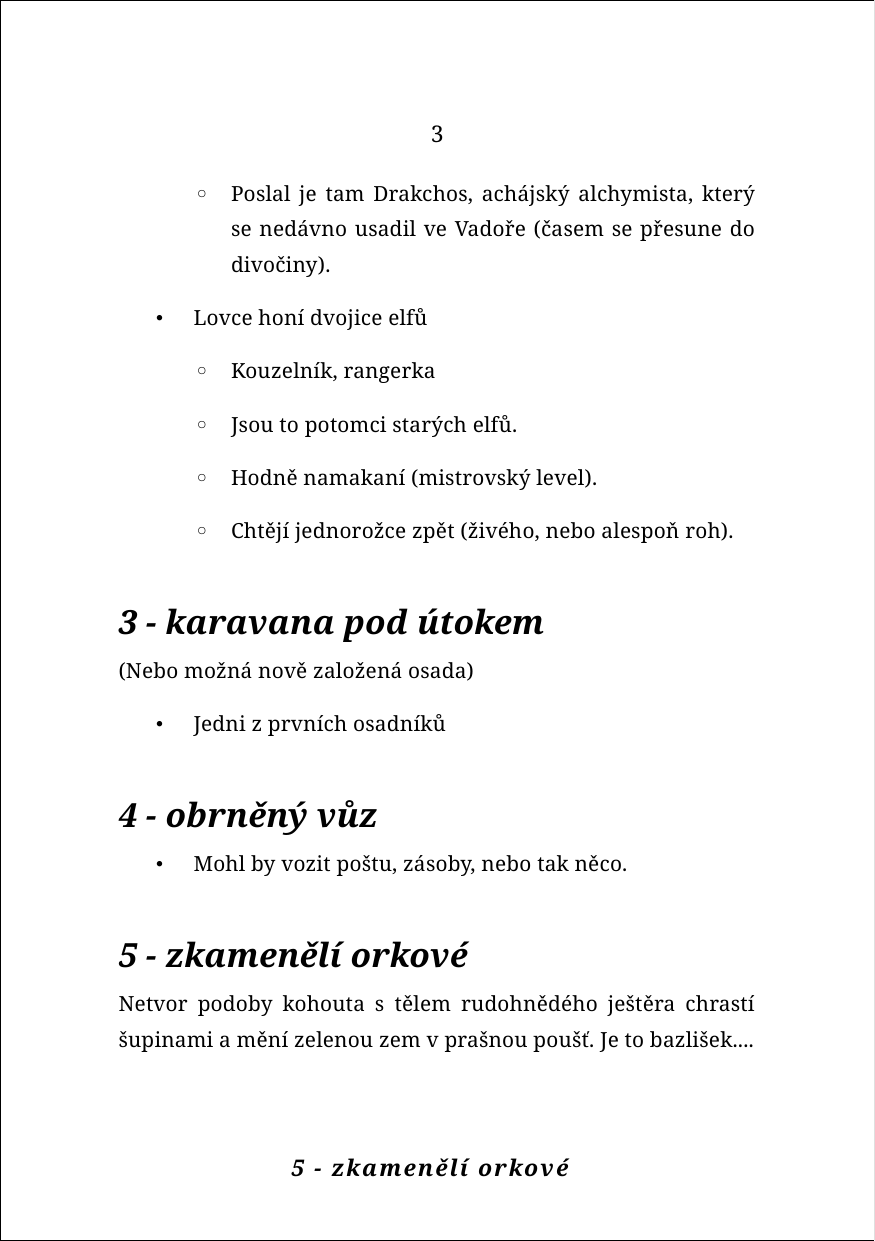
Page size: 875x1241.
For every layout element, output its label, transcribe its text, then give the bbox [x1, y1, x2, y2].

list Jedni z prvních osadníků [156, 709, 756, 738]
list Jsou to potomci starých elfů. [193, 410, 756, 438]
list Kouzelník, rangerka [193, 356, 756, 385]
subtitle 3 - karavana pod útokem [118, 599, 756, 644]
list Chtějí jednorožce zpět (živého, nebo alespoň roh). [193, 516, 756, 544]
list Poslal je tam Drakchos, achájský alchymista, který se nedávno usadil ve Vadoře (časem se přesune do divočiny). [193, 179, 756, 278]
text (Nebo možná nově založená osada) [118, 656, 756, 684]
subtitle 5 - zkamenělí orkové [118, 932, 756, 978]
list Lovce honí dvojice elfů [156, 303, 756, 332]
list Hodně namakaní (mistrovský level). [193, 463, 756, 491]
list Mohl by vozit poštu, zásoby, nebo tak něco. [156, 849, 756, 878]
subtitle 4 - obrněný vůz [118, 792, 756, 838]
text Netvor podoby kohouta s tělem rudohnědého ještěra chrastí šupinami a mění zelenou zem v prašnou poušť. Je to bazlišek.... [118, 989, 756, 1053]
